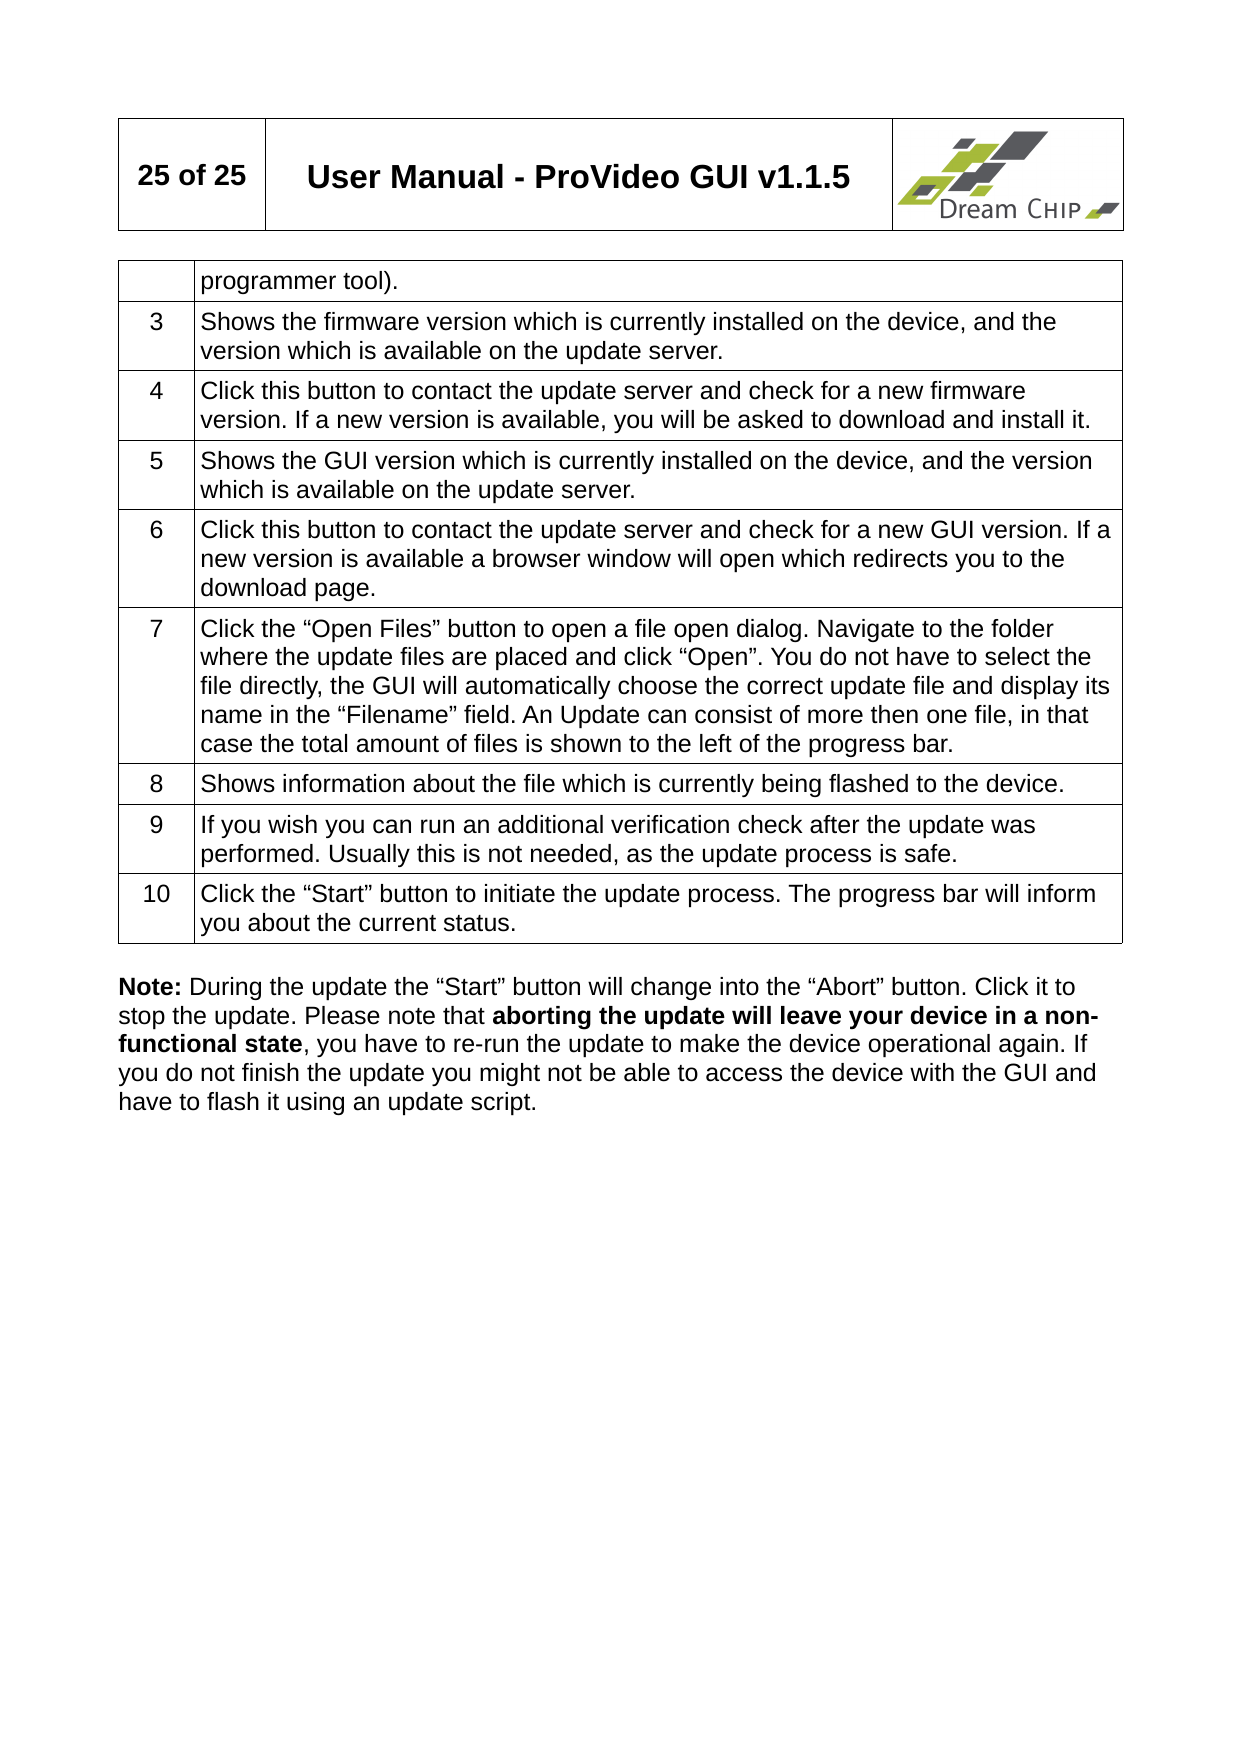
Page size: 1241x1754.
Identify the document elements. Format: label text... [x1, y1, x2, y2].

table_cell 8 [119, 764, 194, 804]
table_cell 4 [119, 371, 194, 439]
table_cell programmer tool). [195, 261, 1122, 301]
text Note: During the update the “Start” button will change into the “Abort” button. Click it to stop the update. Please note that aborting the update will leave your device in a non-functional state, you have to re-run the update to make the device operational again. If you do not finish the update you might not be able to access the device with the GUI and have to flash it using an update script. [118, 972, 1122, 1116]
table_cell If you wish you can run an additional verification check after the update was performed. Usually this is not needed, as the update process is safe. [195, 805, 1122, 873]
table_cell 3 [119, 302, 194, 370]
table_cell Click this button to contact the update server and check for a new GUI version. If a new version is available a browser window will open which redirects you to the download page. [195, 510, 1122, 607]
table_cell 6 [119, 510, 194, 607]
table_cell 7 [119, 608, 194, 763]
table_cell Shows the GUI version which is currently installed on the device, and the version which is available on the update server. [195, 441, 1122, 509]
table_cell Click the “Open Files” button to open a file open dialog. Navigate to the folder where the update files are placed and click “Open”. You do not have to select the file directly, the GUI will automatically choose the correct update file and display its name in the “Filename” field. An Update can consist of more then one file, in that case the total amount of files is shown to the left of the progress bar. [195, 608, 1122, 763]
table_cell Shows information about the file which is currently being flashed to the device. [195, 764, 1122, 804]
table_cell Click the “Start” button to initiate the update process. The progress bar will inform you about the current status. [195, 874, 1122, 943]
table_cell Click this button to contact the update server and check for a new firmware version. If a new version is available, you will be asked to download and install it. [195, 371, 1122, 439]
table_cell 9 [119, 805, 194, 873]
picture [897, 130, 1120, 220]
table_cell Shows the firmware version which is currently installed on the device, and the version which is available on the update server. [195, 302, 1122, 370]
table_cell 5 [119, 441, 194, 509]
table_cell [119, 261, 194, 301]
table_cell 10 [119, 874, 194, 943]
